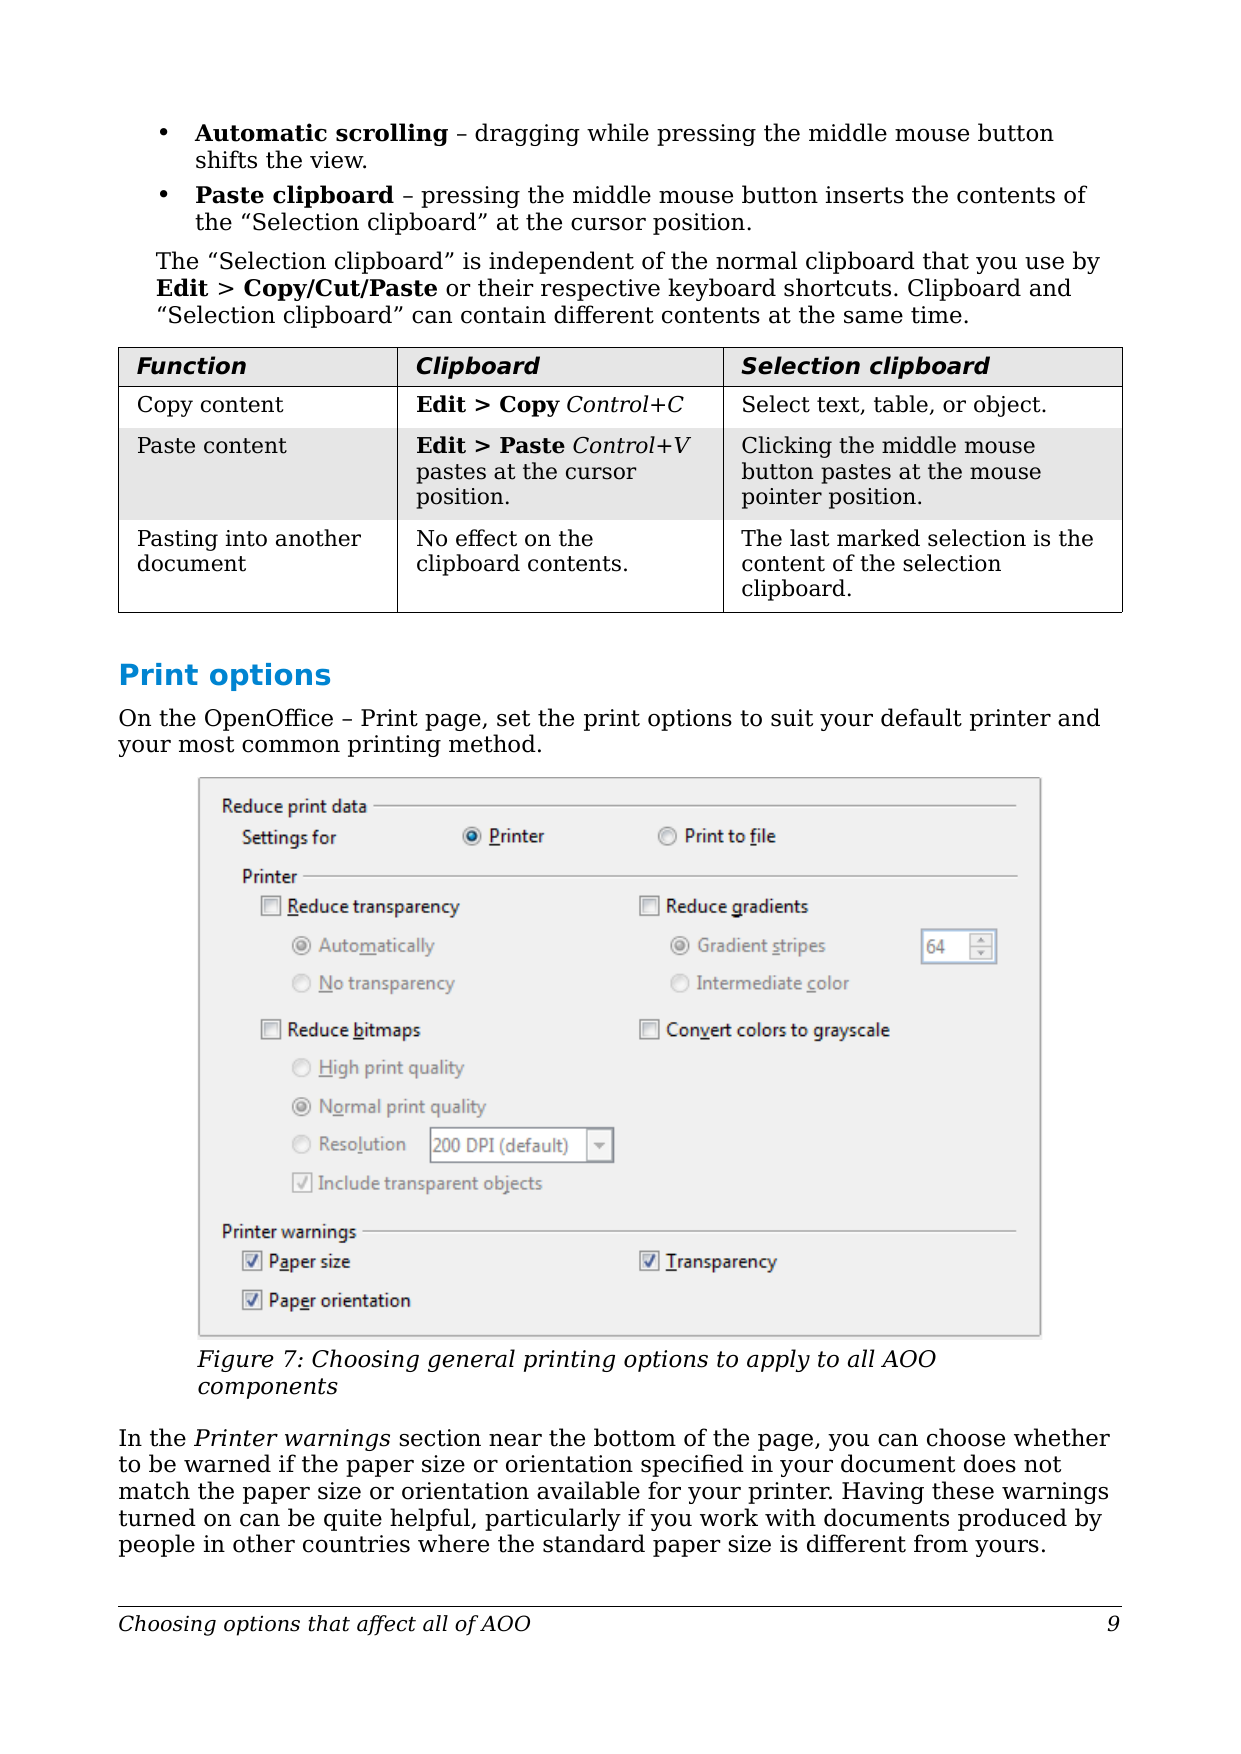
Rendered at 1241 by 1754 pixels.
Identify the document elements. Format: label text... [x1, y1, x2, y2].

text In the Printer warnings section near the bottom of the page, you can choose whether to be warned if the paper size or orientation specified in your document does not match the paper size or orientation available for your printer. Having these warnings turned on can be quite helpful, particularly if you work with documents produced by people in other countries where the standard paper size is different from yours. [118, 1425, 1122, 1558]
table_cell Pasting into another document [119, 520, 397, 612]
table_cell Copy content [119, 387, 397, 428]
table_cell No effect on the clipboard contents. [398, 520, 723, 612]
table_header Selection clipboard [724, 348, 1122, 386]
subtitle Print options [118, 659, 1122, 693]
table_cell Edit > Copy Control+C [398, 387, 723, 428]
table_cell Clicking the middle mouse button pastes at the mouse pointer position. [724, 428, 1122, 520]
list On the OpenOffice – Print page, set the print options to suit your default printer and your most common printing method. [118, 705, 1122, 758]
table_cell Paste content [119, 428, 397, 520]
table_cell The last marked selection is the content of the selection clipboard. [724, 520, 1122, 612]
picture [197, 777, 1043, 1340]
text The “Selection clipboard” is independent of the normal clipboard that you use by Edit > Copy/Cut/Paste or their respective keyboard shortcuts. Clipboard and “Selection clipboard” can contain different contents at the same time. [156, 248, 1122, 329]
table_cell Select text, table, or object. [724, 387, 1122, 428]
text Figure 7: Choosing general printing options to apply to all AOO components [197, 1346, 1043, 1399]
table_header Function [119, 348, 397, 386]
list Automatic scrolling – dragging while pressing the middle mouse button shifts the view. [156, 118, 1122, 174]
list Paste clipboard – pressing the middle mouse button inserts the contents of the “Selection clipboard” at the cursor position. [156, 180, 1122, 236]
table_header Clipboard [398, 348, 723, 386]
table_cell Edit > Paste Control+V pastes at the cursor position. [398, 428, 723, 520]
